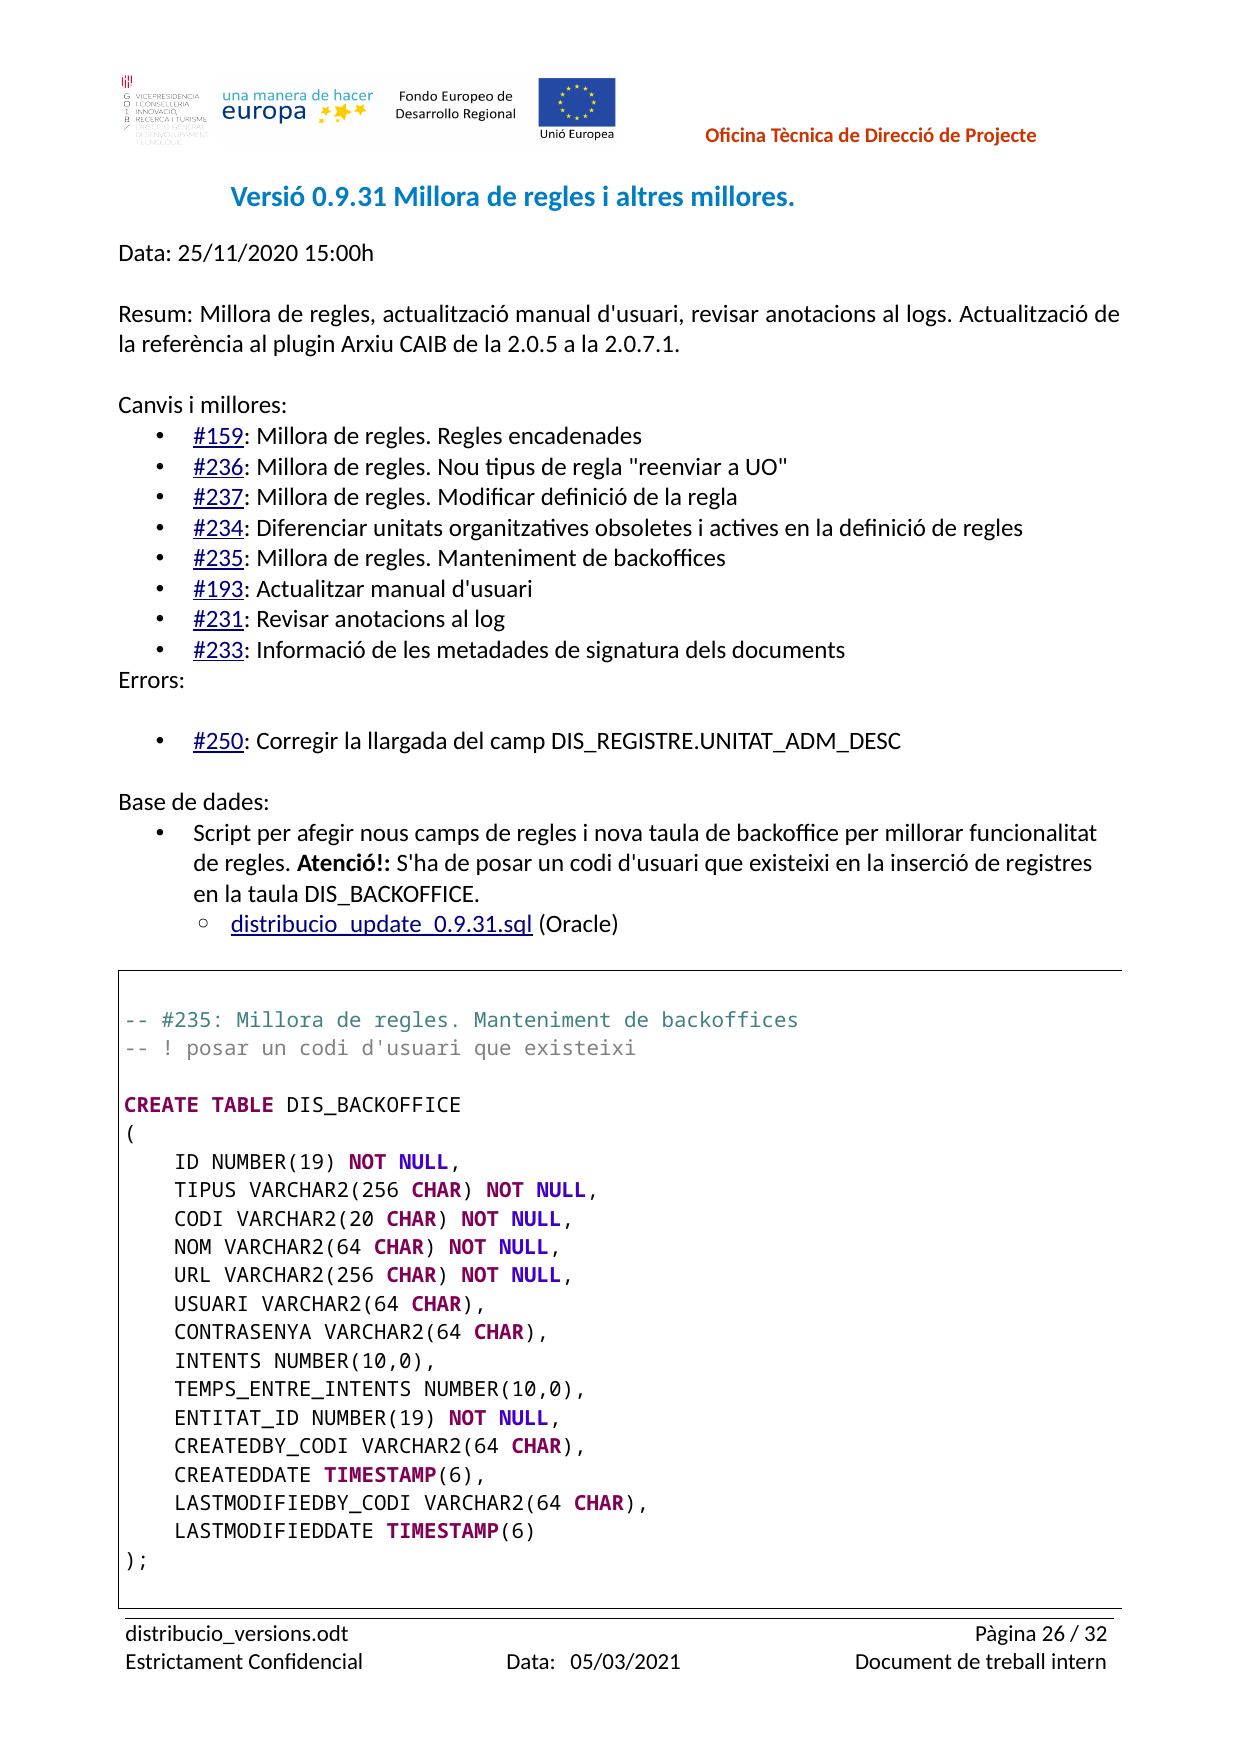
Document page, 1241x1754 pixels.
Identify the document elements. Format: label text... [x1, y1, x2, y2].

text Data: 25/11/2020 15:00h [118, 237, 1122, 267]
list #235: Millora de regles. Manteniment de backoffices [156, 542, 1122, 573]
table_header -- #235: Millora de regles. Manteniment de backoffices -- ! posar un codi d'usuari que existeixi CREATE TABLE DIS_BACKOFFICE ( ID NUMBER(19) NOT NULL, TIPUS VARCHAR2(256 CHAR) NOT NULL, CODI VARCHAR2(20 CHAR) NOT NULL, NOM VARCHAR2(64 CHAR) NOT NULL, URL VARCHAR2(256 CHAR) NOT NULL, USUARI VARCHAR2(64 CHAR), CONTRASENYA VARCHAR2(64 CHAR), INTENTS NUMBER(10,0), TEMPS_ENTRE_INTENTS NUMBER(10,0), ENTITAT_ID NUMBER(19) NOT NULL, CREATEDBY_CODI VARCHAR2(64 CHAR), CREATEDDATE TIMESTAMP(6), LASTMODIFIEDBY_CODI VARCHAR2(64 CHAR), LASTMODIFIEDDATE TIMESTAMP(6) ); [119, 971, 1122, 1608]
list #231: Revisar anotacions al log [156, 603, 1122, 634]
list #193: Actualitzar manual d'usuari [156, 573, 1122, 603]
list distribucio_update_0.9.31.sql (Oracle) [193, 908, 1122, 939]
text Canvis i millores: [118, 389, 1122, 420]
text Base de dades: [118, 786, 1122, 817]
list #236: Millora de regles. Nou tipus de regla "reenviar a UO" [156, 451, 1122, 481]
text Resum: Millora de regles, actualització manual d'usuari, revisar anotacions al logs. Actualització de la referència al plugin Arxiu CAIB de la 2.0.5 a la 2.0.7.1. [118, 298, 1122, 359]
list #159: Millora de regles. Regles encadenades [156, 420, 1122, 451]
subtitle Versió 0.9.31 Millora de regles i altres millores. [153, 178, 1122, 213]
list #250: Corregir la llargada del camp DIS_REGISTRE.UNITAT_ADM_DESC [156, 725, 1122, 756]
list Script per afegir nous camps de regles i nova taula de backoffice per millorar funcionalitat de regles. Atenció!: S'ha de posar un codi d'usuari que existeixi en la inserció de registres en la taula DIS_BACKOFFICE. [156, 817, 1122, 908]
picture [118, 73, 213, 147]
list #234: Diferenciar unitats organitzatives obsoletes i actives en la definició de regles [156, 512, 1122, 542]
list #237: Millora de regles. Modificar definició de la regla [156, 481, 1122, 512]
picture [219, 73, 621, 147]
text Errors: [118, 664, 1122, 695]
list #233: Informació de les metadades de signatura dels documents [156, 634, 1122, 664]
